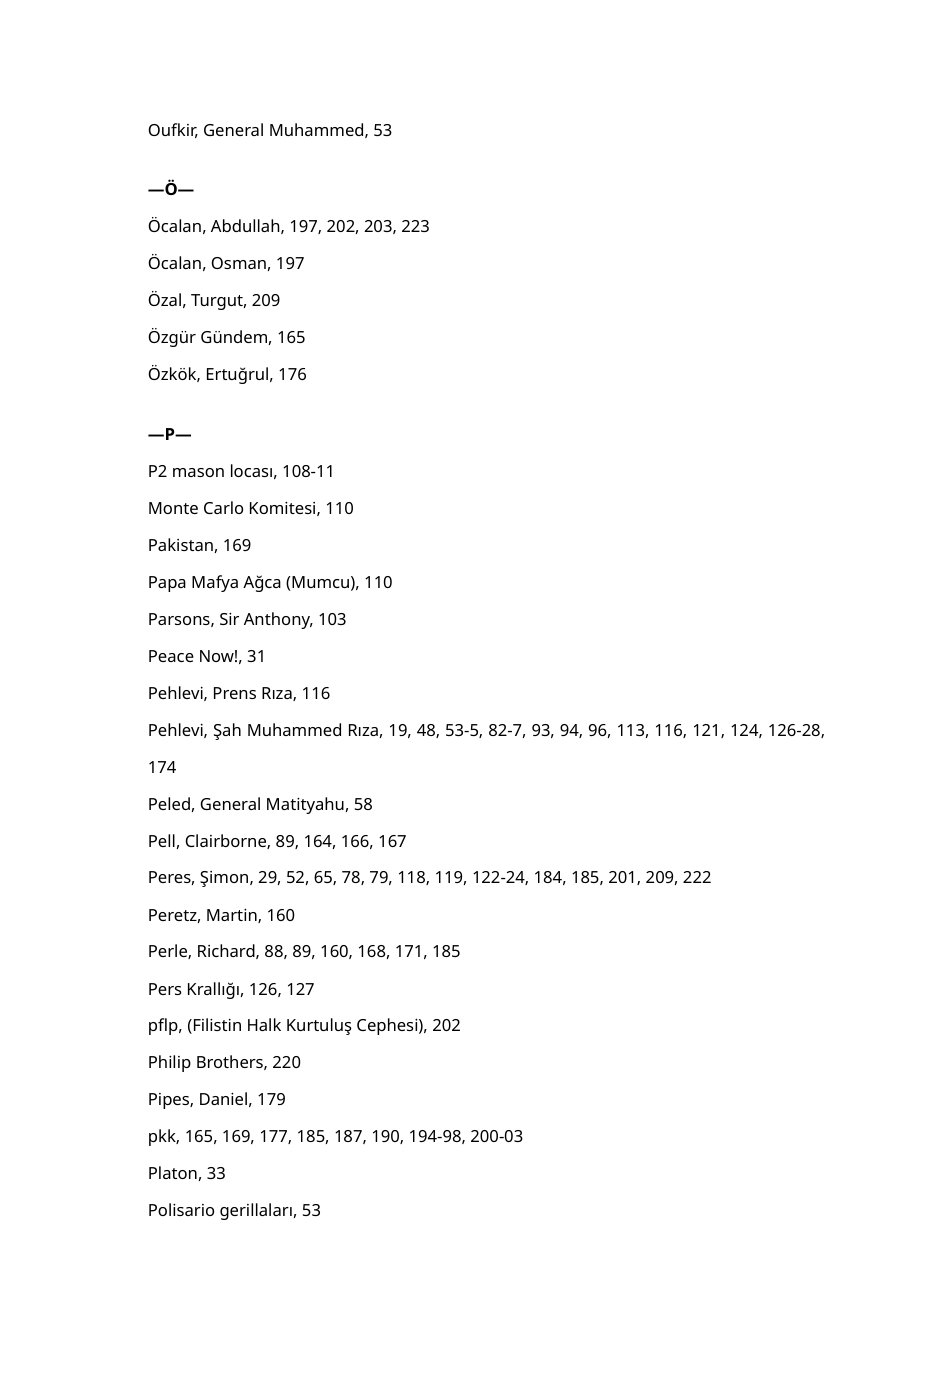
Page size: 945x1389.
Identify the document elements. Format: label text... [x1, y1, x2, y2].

text —P— [148, 422, 827, 459]
text Pehlevi, Prens Rıza, 116 [148, 681, 827, 718]
text pkk, 165, 169, 177, 185, 187, 190, 194-98, 200-03 [148, 1125, 827, 1162]
text Monte Carlo Komitesi, 110 [148, 496, 827, 533]
text Özkök, Ertuğrul, 176 [148, 363, 827, 400]
text Pipes, Daniel, 179 [148, 1088, 827, 1125]
text Öcalan, Abdullah, 197, 202, 203, 223 [148, 215, 827, 252]
text P2 mason locası, 108-11 [148, 459, 827, 496]
text Oufkir, General Muhammed, 53 [148, 118, 827, 155]
text Peace Now!, 31 [148, 644, 827, 681]
text Pers Krallığı, 126, 127 [148, 977, 827, 1014]
text Pakistan, 169 [148, 533, 827, 570]
text Polisario gerillaları, 53 [148, 1199, 827, 1236]
text Peres, Şimon, 29, 52, 65, 78, 79, 118, 119, 122-24, 184, 185, 201, 209, 222 [148, 866, 827, 903]
text Pell, Clairborne, 89, 164, 166, 167 [148, 829, 827, 866]
text pflp, (Filistin Halk Kurtuluş Cephesi), 202 [148, 1014, 827, 1051]
text Parsons, Sir Anthony, 103 [148, 607, 827, 644]
text Perle, Richard, 88, 89, 160, 168, 171, 185 [148, 940, 827, 977]
text Philip Brothers, 220 [148, 1051, 827, 1088]
text Papa Mafya Ağca (Mumcu), 110 [148, 570, 827, 607]
text Öcalan, Osman, 197 [148, 252, 827, 289]
text Özal, Turgut, 209 [148, 289, 827, 326]
text Pehlevi, Şah Muhammed Rıza, 19, 48, 53-5, 82-7, 93, 94, 96, 113, 116, 121, 124, 126-28, 174 [148, 718, 827, 792]
text Özgür Gündem, 165 [148, 326, 827, 363]
text Peled, General Matityahu, 58 [148, 792, 827, 829]
text Peretz, Martin, 160 [148, 903, 827, 940]
text —Ö— [148, 178, 827, 215]
text Platon, 33 [148, 1162, 827, 1199]
